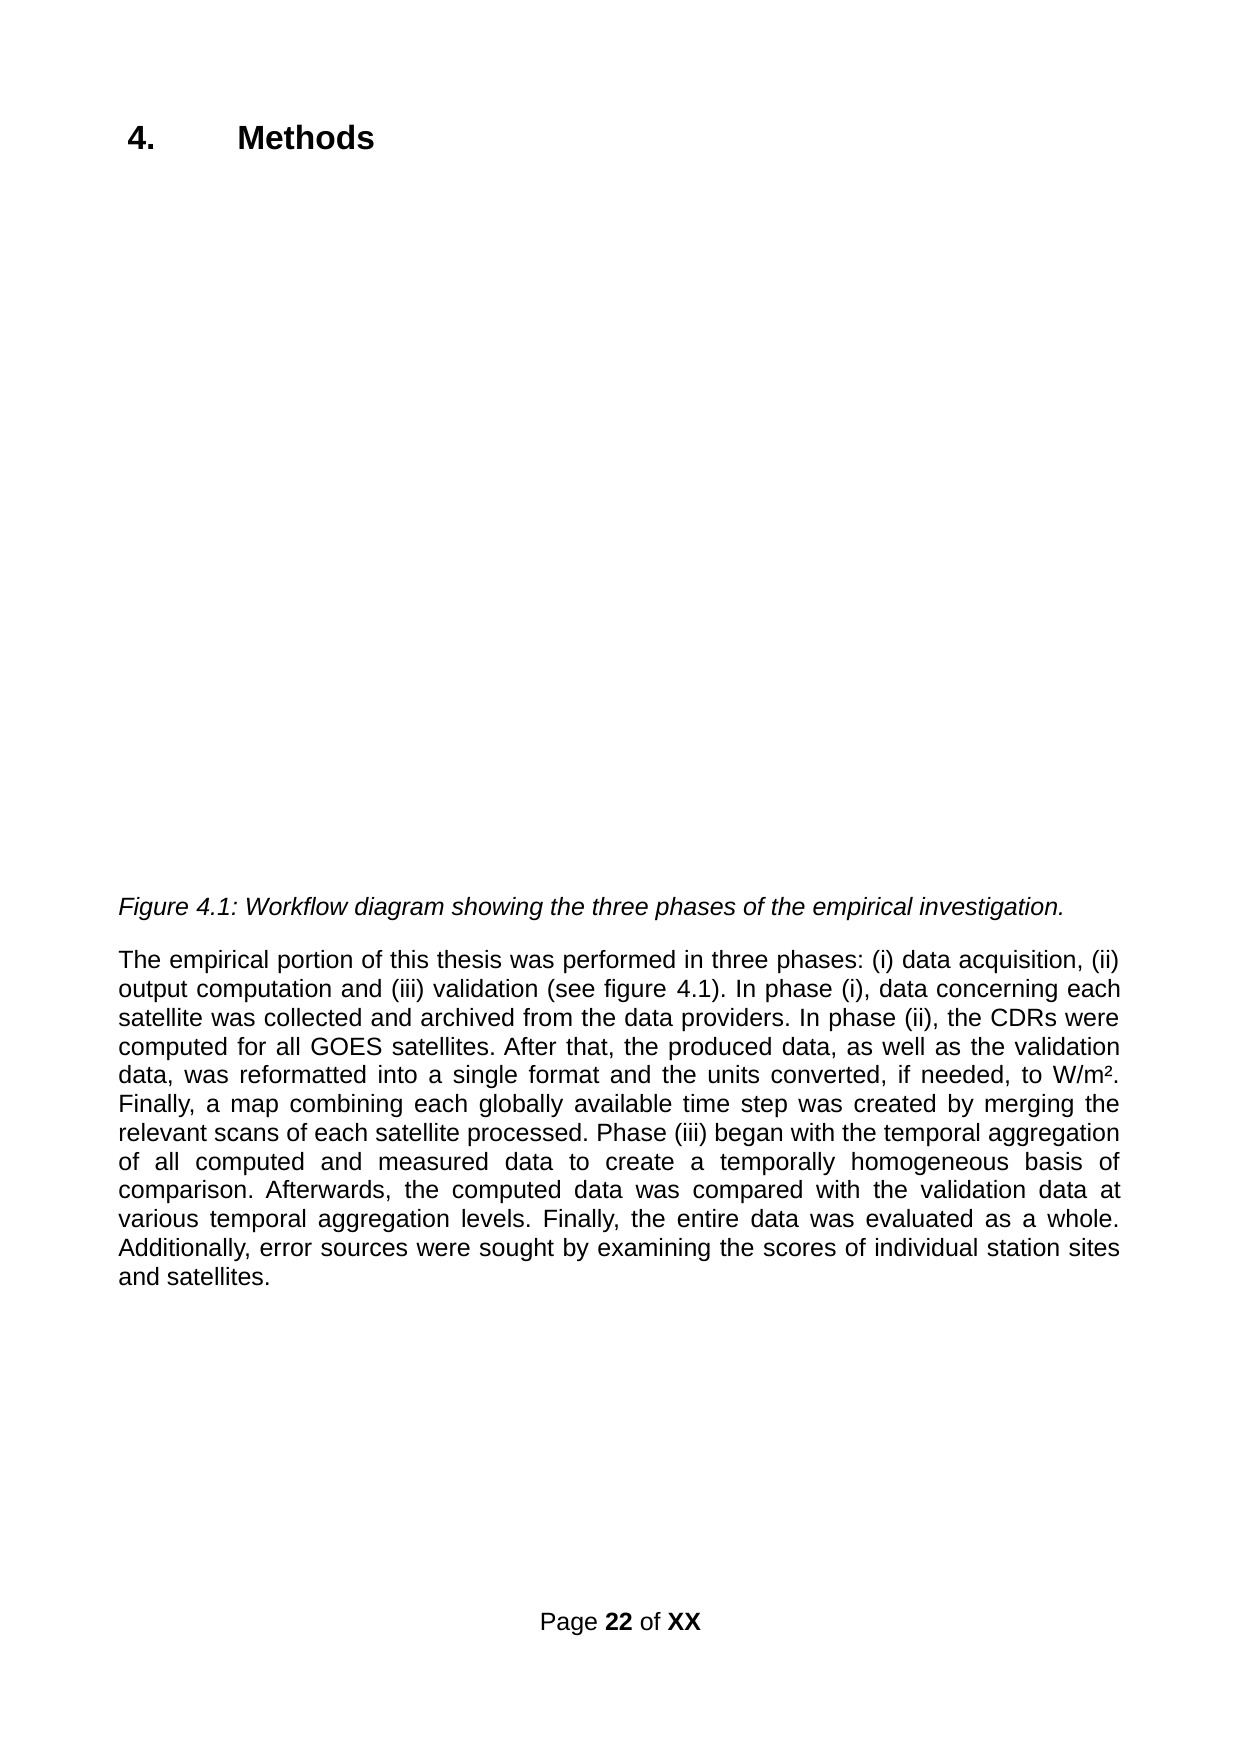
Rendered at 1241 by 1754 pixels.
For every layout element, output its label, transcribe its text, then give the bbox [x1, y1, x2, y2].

text The empirical portion of this thesis was performed in three phases: (i) data acquisition, (ii) output computation and (iii) validation (see figure 4.1). In phase (i), data concerning each satellite was collected and archived from the data providers. In phase (ii), the CDRs were computed for all GOES satellites. After that, the produced data, as well as the validation data, was reformatted into a single format and the units converted, if needed, to W/m². Finally, a map combining each globally available time step was created by merging the relevant scans of each satellite processed. Phase (iii) began with the temporal aggregation of all computed and measured data to create a temporally homogeneous basis of comparison. Afterwards, the computed data was compared with the validation data at various temporal aggregation levels. Finally, the entire data was evaluated as a whole. Additionally, error sources were sought by examining the scores of individual station sites and satellites. [118, 945, 1122, 1290]
text Figure 4.1: Workflow diagram showing the three phases of the empirical investigation. [118, 182, 1122, 921]
subtitle Methods [118, 118, 1122, 157]
